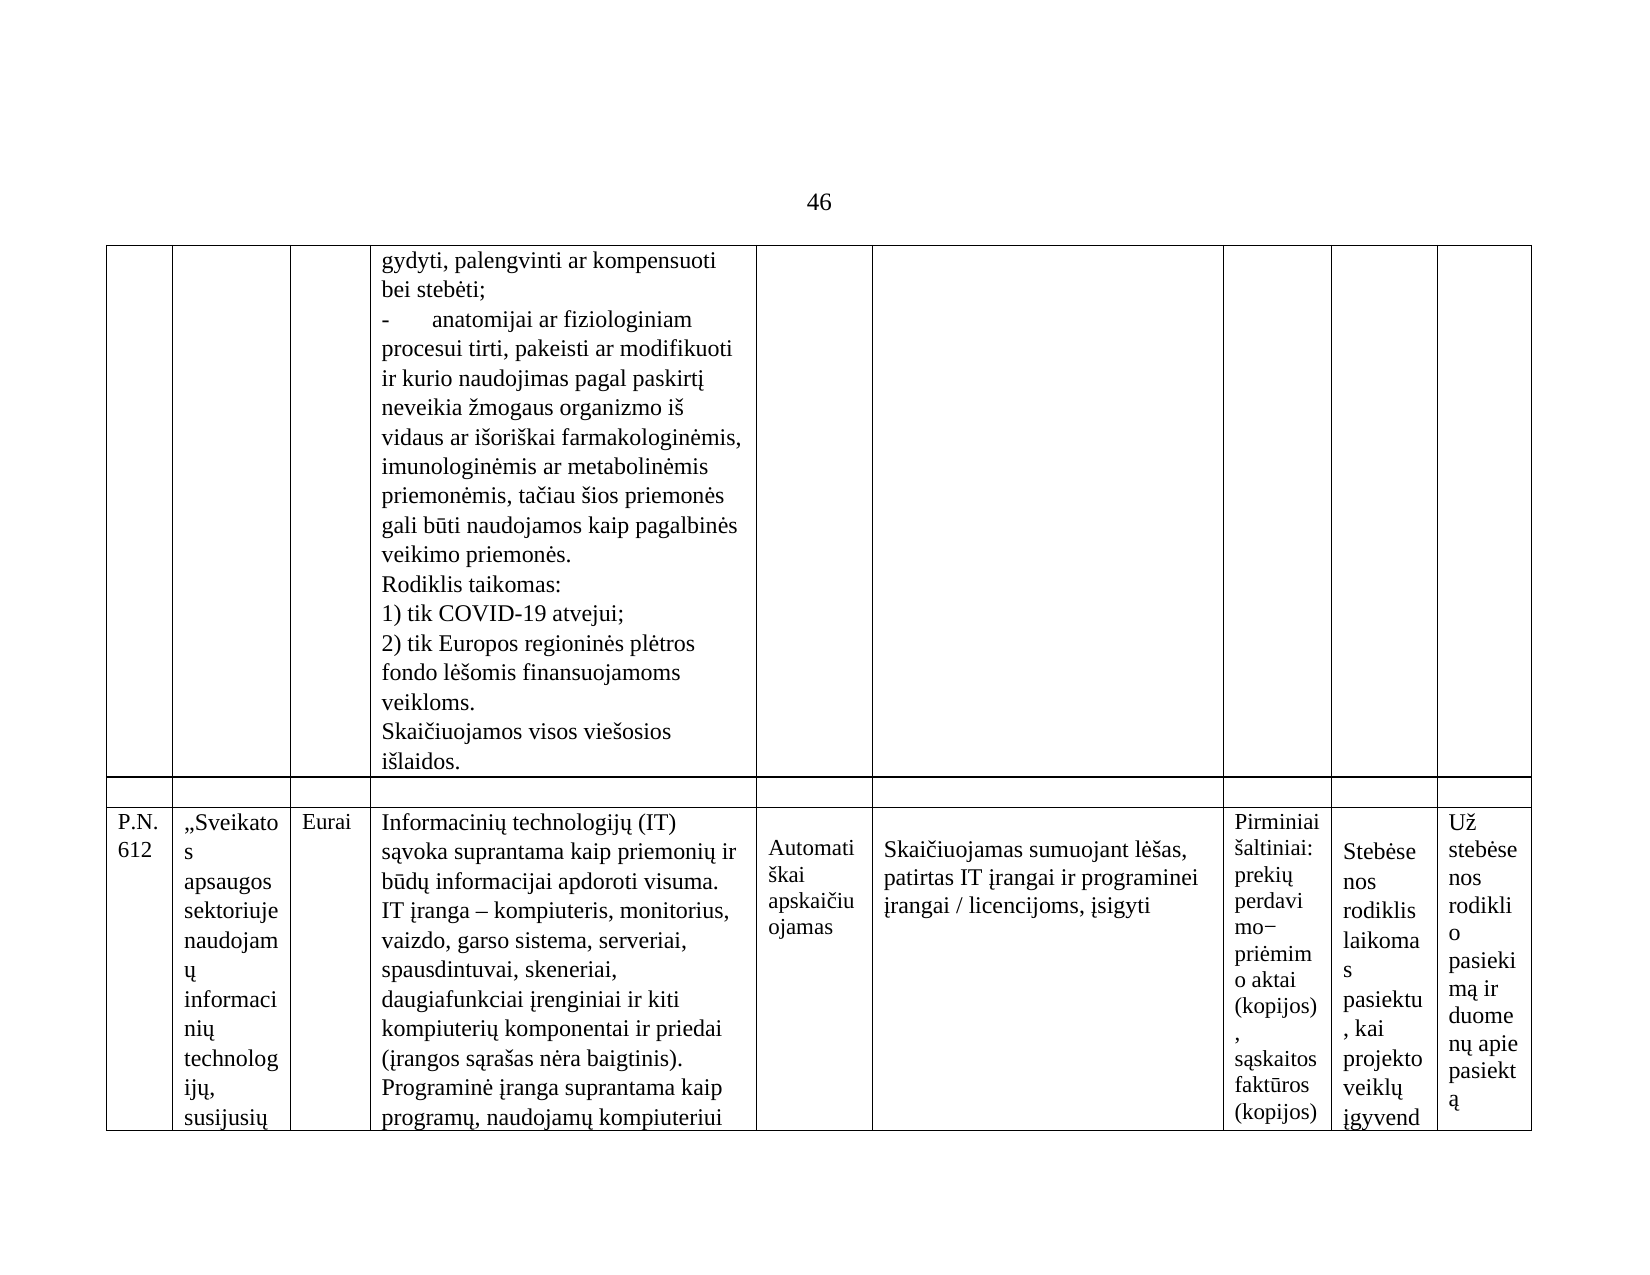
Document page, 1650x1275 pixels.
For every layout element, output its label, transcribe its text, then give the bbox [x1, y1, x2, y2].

table_cell [173, 246, 290, 776]
table_cell [291, 778, 370, 807]
table_cell [107, 246, 172, 776]
table_cell [873, 246, 1223, 776]
table_cell [1224, 778, 1331, 807]
table_cell Skaičiuojamas sumuojant lėšas, patirtas IT įrangai ir programinei įrangai / licencijoms, įsigyti [873, 808, 1223, 1130]
table_cell „Sveikatos apsaugos sektoriuje naudojamų informacinių technologijų, susijusių [173, 808, 290, 1130]
table_cell [371, 778, 756, 807]
table_cell [757, 246, 872, 776]
table_cell [1438, 246, 1531, 776]
table_cell [107, 778, 172, 807]
table_cell [757, 778, 872, 807]
table_cell [1332, 246, 1437, 776]
table_cell [173, 778, 290, 807]
table_cell Eurai [291, 808, 370, 1130]
table_cell Automatiškai apskaičiuojamas [757, 808, 872, 1130]
table_cell Informacinių technologijų (IT) sąvoka suprantama kaip priemonių ir būdų informacijai apdoroti visuma. IT įranga – kompiuteris, monitorius, vaizdo, garso sistema, serveriai, spausdintuvai, skeneriai, daugiafunkciai įrenginiai ir kiti kompiuterių komponentai ir priedai (įrangos sąrašas nėra baigtinis). Programinė įranga suprantama kaip programų, naudojamų kompiuteriui [371, 808, 756, 1130]
table_cell [1438, 778, 1531, 807]
table_cell P.N.612 [107, 808, 172, 1130]
table_cell Už stebėsenos rodiklio pasiekimą ir duomenų apie pasiektą [1438, 808, 1531, 1130]
table_cell [873, 778, 1223, 807]
table_cell Pirminiai šaltiniai: prekių perdavimo− priėmimo aktai (kopijos), sąskaitos faktūros (kopijos) [1224, 808, 1331, 1130]
table_cell [1332, 778, 1437, 807]
table_cell Stebėsenos rodiklis laikomas pasiektu, kai projekto veiklų įgyvend [1332, 808, 1437, 1130]
table_cell gydyti, palengvinti ar kompensuoti bei stebėti; - anatomijai ar fiziologiniam procesui tirti, pakeisti ar modifikuoti ir kurio naudojimas pagal paskirtį neveikia žmogaus organizmo iš vidaus ar išoriškai farmakologinėmis, imunologinėmis ar metabolinėmis priemonėmis, tačiau šios priemonės gali būti naudojamos kaip pagalbinės veikimo priemonės. Rodiklis taikomas: 1) tik COVID-19 atvejui; 2) tik Europos regioninės plėtros fondo lėšomis finansuojamoms veikloms. Skaičiuojamos visos viešosios išlaidos. [371, 246, 756, 776]
table_cell [291, 246, 370, 776]
table_cell [1224, 246, 1331, 776]
